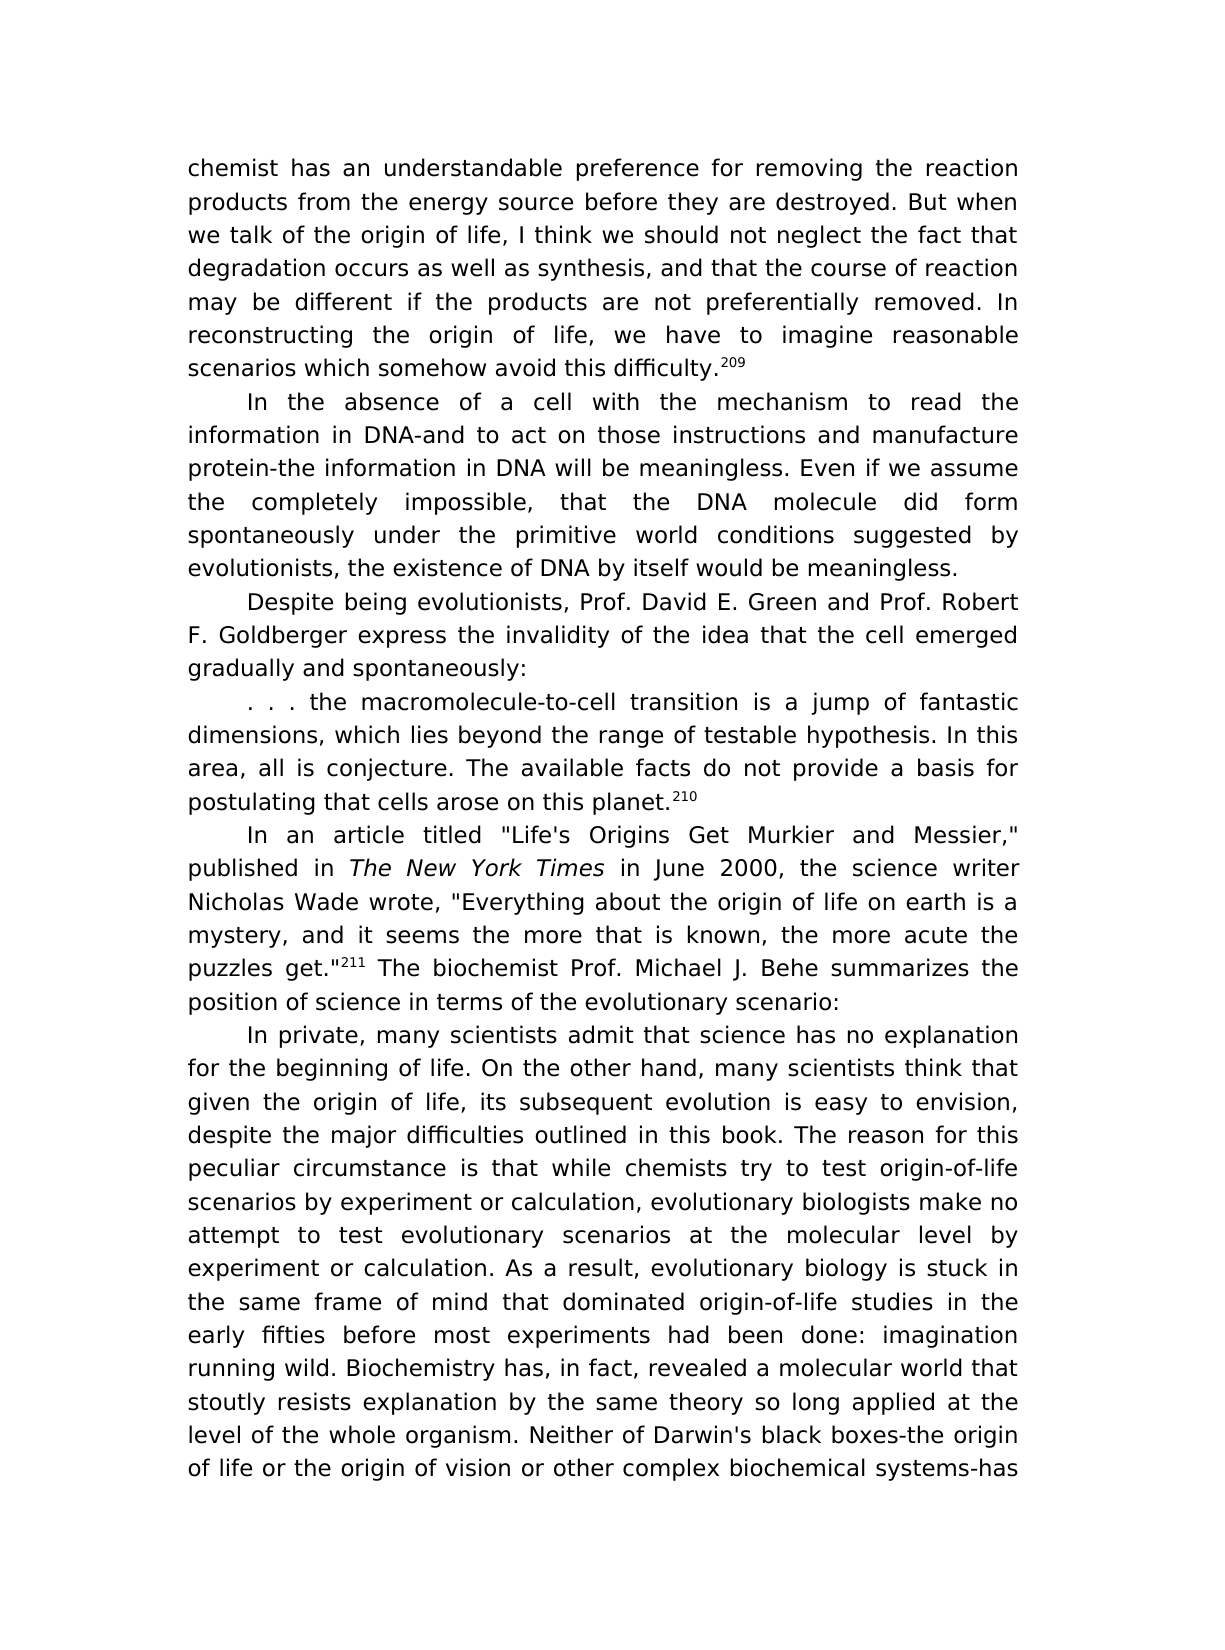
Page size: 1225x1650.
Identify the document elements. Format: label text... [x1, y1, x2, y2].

text . . . the macromolecule-to-cell transition is a jump of fantastic dimensions, which lies beyond the range of testable hypothesis. In this area, all is conjecture. The available facts do not provide a basis for postulating that cells arose on this planet.210 [187, 683, 1020, 817]
text In the absence of a cell with the mechanism to read the information in DNA-and to act on those instructions and manufacture protein-the information in DNA will be meaningless. Even if we assume the completely impossible, that the DNA molecule did form spontaneously under the primitive world conditions suggested by evolutionists, the existence of DNA by itself would be meaningless. [187, 383, 1020, 583]
text chemist has an understandable preference for removing the reaction products from the energy source before they are destroyed. But when we talk of the origin of life, I think we should not neglect the fact that degradation occurs as well as synthesis, and that the course of reaction may be different if the products are not preferentially removed. In reconstructing the origin of life, we have to imagine reasonable scenarios which somehow avoid this difficulty.209 [187, 150, 1020, 383]
text In private, many scientists admit that science has no explanation for the beginning of life. On the other hand, many scientists think that given the origin of life, its subsequent evolution is easy to envision, despite the major difficulties outlined in this book. The reason for this peculiar circumstance is that while chemists try to test origin-of-life scenarios by experiment or calculation, evolutionary biologists make no attempt to test evolutionary scenarios at the molecular level by experiment or calculation. As a result, evolutionary biology is stuck in the same frame of mind that dominated origin-of-life studies in the early fifties before most experiments had been done: imagination running wild. Biochemistry has, in fact, revealed a molecular world that stoutly resists explanation by the same theory so long applied at the level of the whole organism. Neither of Darwin's black boxes-the origin of life or the origin of vision or other complex biochemical systems-has [187, 1017, 1020, 1483]
text In an article titled "Life's Origins Get Murkier and Messier," published in The New York Times in June 2000, the science writer Nicholas Wade wrote, "Everything about the origin of life on earth is a mystery, and it seems the more that is known, the more acute the puzzles get."211 The biochemist Prof. Michael J. Behe summarizes the position of science in terms of the evolutionary scenario: [187, 817, 1020, 1017]
text Despite being evolutionists, Prof. David E. Green and Prof. Robert F. Goldberger express the invalidity of the idea that the cell emerged gradually and spontaneously: [187, 583, 1020, 683]
